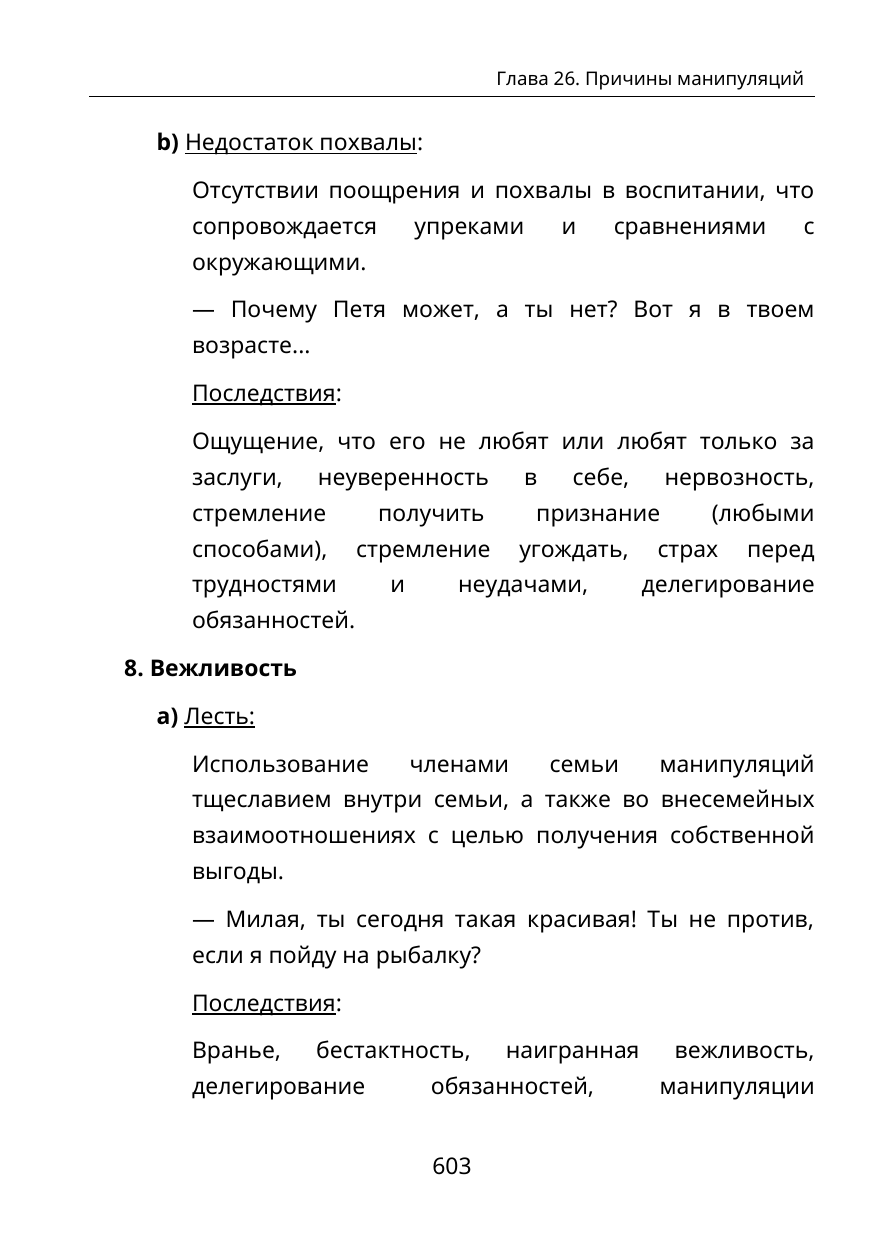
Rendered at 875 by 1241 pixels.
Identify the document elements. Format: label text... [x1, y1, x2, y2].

list — Почему Петя может, а ты нет? Вот я в твоем возрасте... [151, 293, 815, 361]
list Вежливость [118, 652, 815, 683]
list — Милая, ты сегодня такая красивая! Ты не против, если я пойду на рыбалку? [151, 903, 815, 970]
list Лесть: [151, 700, 815, 731]
list Использование членами семьи манипуляций тщеславием внутри семьи, а также во внесемейных взаимоотношениях с целью получения собственной выгоды. [151, 747, 815, 887]
list Вранье, бестактность, наигранная вежливость, делегирование обязанностей, манипуляции [151, 1034, 815, 1102]
list Отсутствии поощрения и похвалы в воспитании, что сопровождается упреками и сравнениями с окружающими. [151, 174, 815, 277]
list Последствия: [151, 377, 815, 408]
list Недостаток похвалы: [151, 126, 815, 157]
list Последствия: [151, 987, 815, 1018]
list Ощущение, что его не любят или любят только за заслуги, неуверенность в себе, нервозность, стремление получить признание (любыми способами), стремление угождать, страх перед трудностями и неудачами, делегирование обязанностей. [151, 425, 815, 636]
